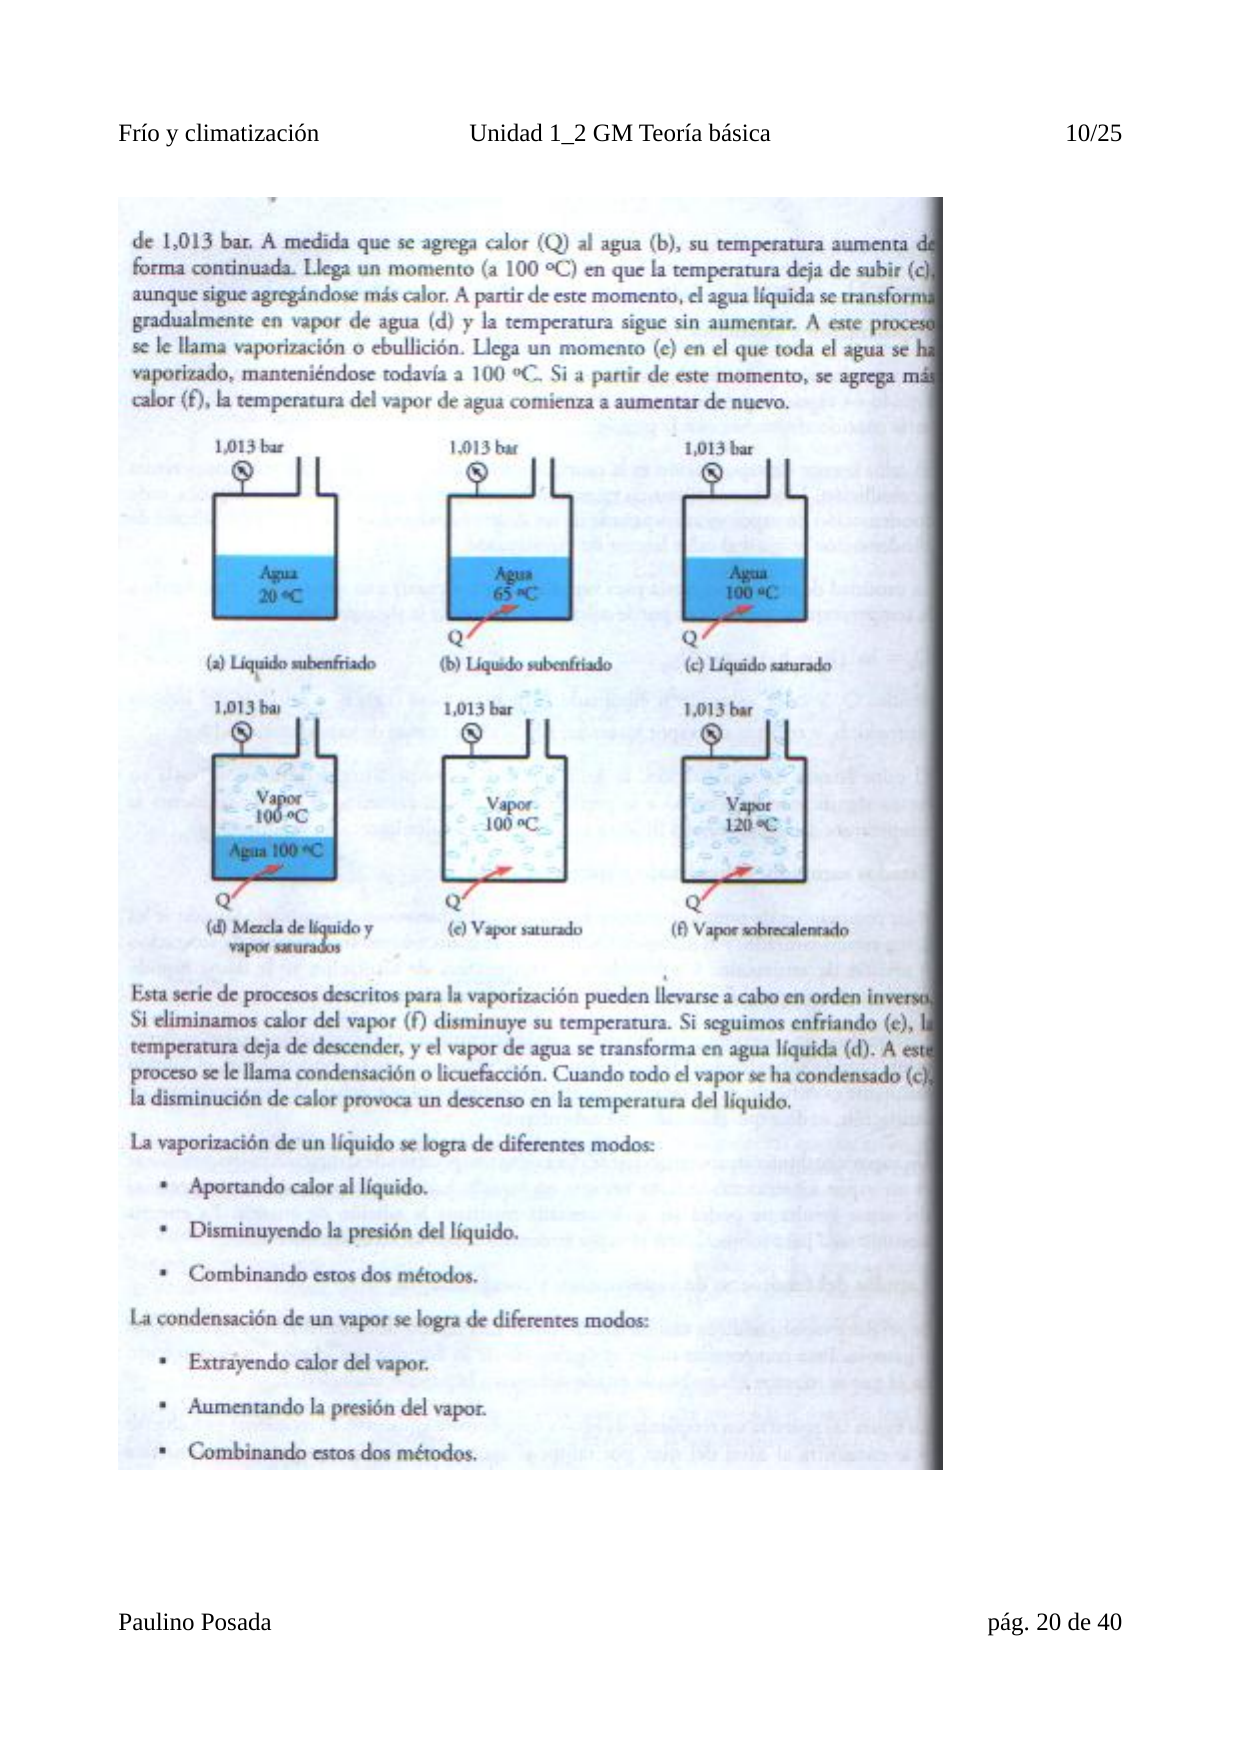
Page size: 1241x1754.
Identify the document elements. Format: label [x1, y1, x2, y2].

picture [118, 197, 943, 1470]
